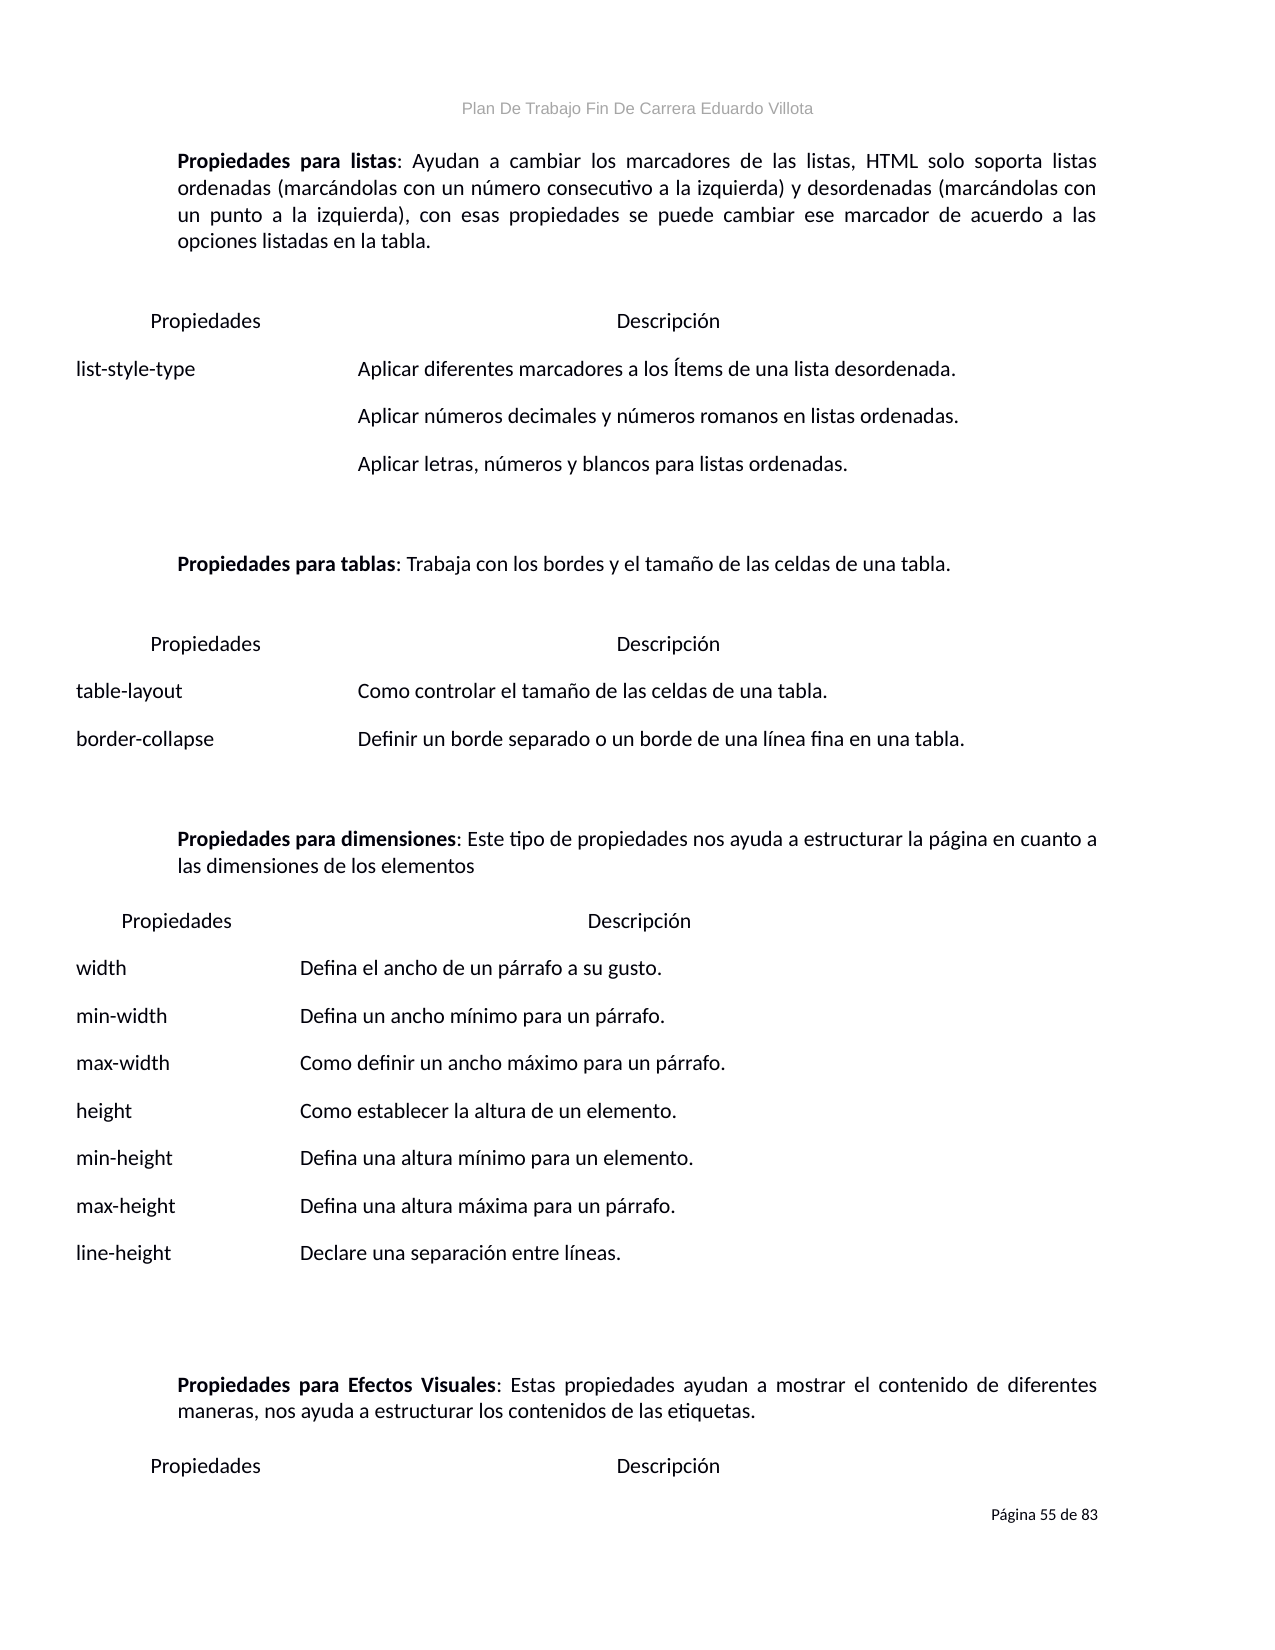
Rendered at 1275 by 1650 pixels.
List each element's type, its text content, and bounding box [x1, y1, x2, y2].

table_cell table-layout [65, 678, 346, 725]
table_cell border-collapse [65, 725, 346, 772]
table_cell Como establecer la altura de un elemento. [289, 1097, 990, 1144]
text Propiedades para Efectos Visuales: Estas propiedades ayudan a mostrar el contenido de diferentes maneras, nos ayuda a estructurar los contenidos de las etiquetas. [177, 1371, 1098, 1424]
table_cell Aplicar letras, números y blancos para listas ordenadas. [346, 450, 990, 497]
table_cell Aplicar diferentes marcadores a los Ítems de una lista desordenada. [346, 355, 990, 402]
table_cell Defina una altura máxima para un párrafo. [289, 1192, 990, 1239]
text Propiedades para tablas: Trabaja con los bordes y el tamaño de las celdas de una tabla. [177, 550, 1098, 577]
table_header Propiedades [65, 307, 346, 355]
text Propiedades para dimensiones: Este tipo de propiedades nos ayuda a estructurar la página en cuanto a las dimensiones de los elementos [177, 826, 1098, 879]
table_cell Definir un borde separado o un borde de una línea fina en una tabla. [346, 725, 990, 772]
table_cell Aplicar números decimales y números romanos en listas ordenadas. [346, 402, 990, 450]
table_header Propiedades [65, 630, 346, 677]
table_header Propiedades [65, 907, 288, 954]
table_cell line-height [65, 1239, 288, 1287]
text Propiedades para listas: Ayudan a cambiar los marcadores de las listas, HTML solo soporta listas ordenadas (marcándolas con un número consecutivo a la izquierda) y desordenadas (marcándolas con un punto a la izquierda), con esas propiedades se puede cambiar ese marcador de acuerdo a las opciones listadas en la tabla. [177, 148, 1098, 254]
table_cell Defina un ancho mínimo para un párrafo. [289, 1002, 990, 1049]
table_header Descripción [346, 1452, 990, 1500]
table_cell max-width [65, 1049, 288, 1097]
table_header Propiedades [65, 1452, 346, 1500]
table_header Descripción [346, 307, 990, 355]
table_cell min-width [65, 1002, 288, 1049]
table_cell list-style-type [65, 355, 346, 497]
table_cell Defina una altura mínimo para un elemento. [289, 1144, 990, 1192]
table_cell Como definir un ancho máximo para un párrafo. [289, 1049, 990, 1097]
table_cell Declare una separación entre líneas. [289, 1239, 990, 1287]
table_cell height [65, 1097, 288, 1144]
table_header Descripción [346, 630, 990, 677]
table_cell width [65, 954, 288, 1002]
table_cell Como controlar el tamaño de las celdas de una tabla. [346, 678, 990, 725]
table_cell Defina el ancho de un párrafo a su gusto. [289, 954, 990, 1002]
table_header Descripción [289, 907, 990, 954]
table_cell max-height [65, 1192, 288, 1239]
table_cell min-height [65, 1144, 288, 1192]
